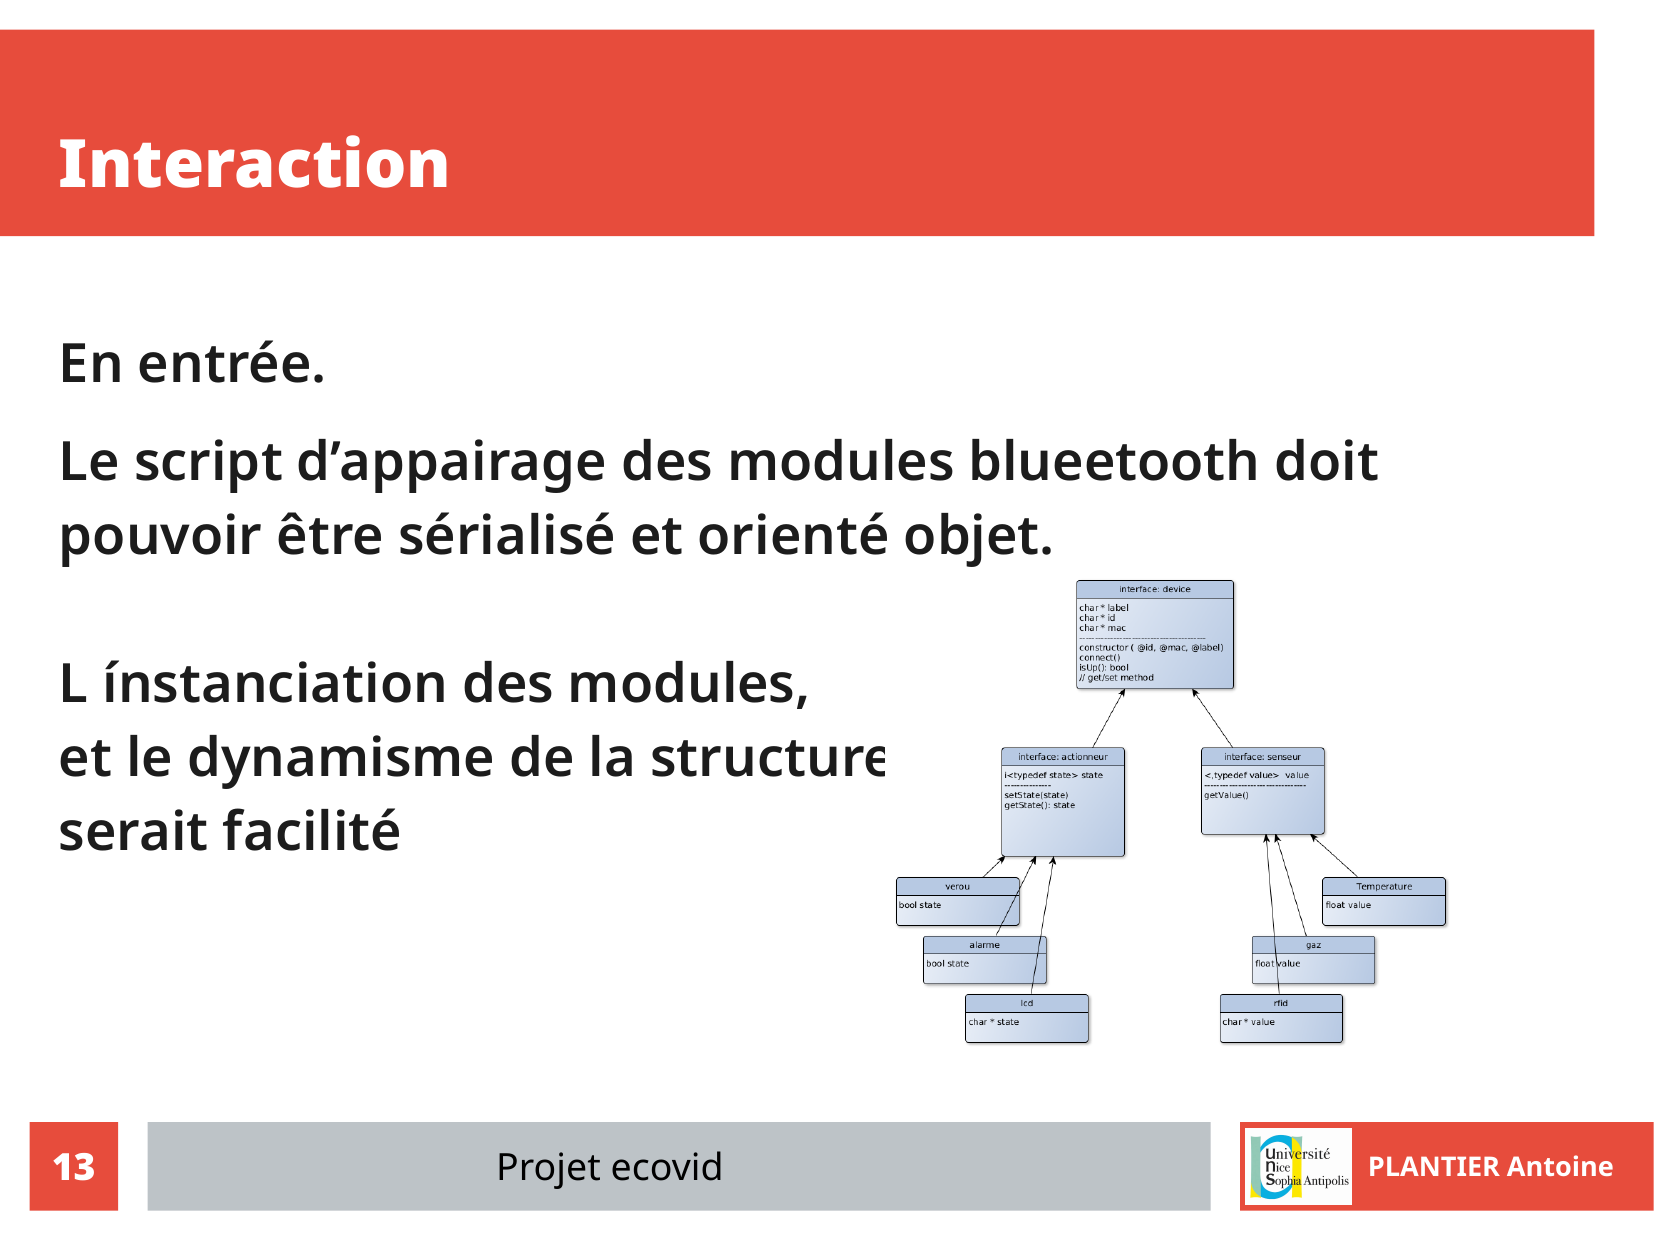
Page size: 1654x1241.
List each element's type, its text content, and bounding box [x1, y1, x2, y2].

title Interaction [59, 59, 1595, 207]
list En entrée. Le script d’appairage des modules blueetooth doit pouvoir être sérialisé et orienté objet. L ínstanciation des modules, et le dynamisme de la structure serait facilité [59, 324, 1565, 1093]
picture [885, 569, 1456, 1053]
picture [1245, 1128, 1352, 1205]
